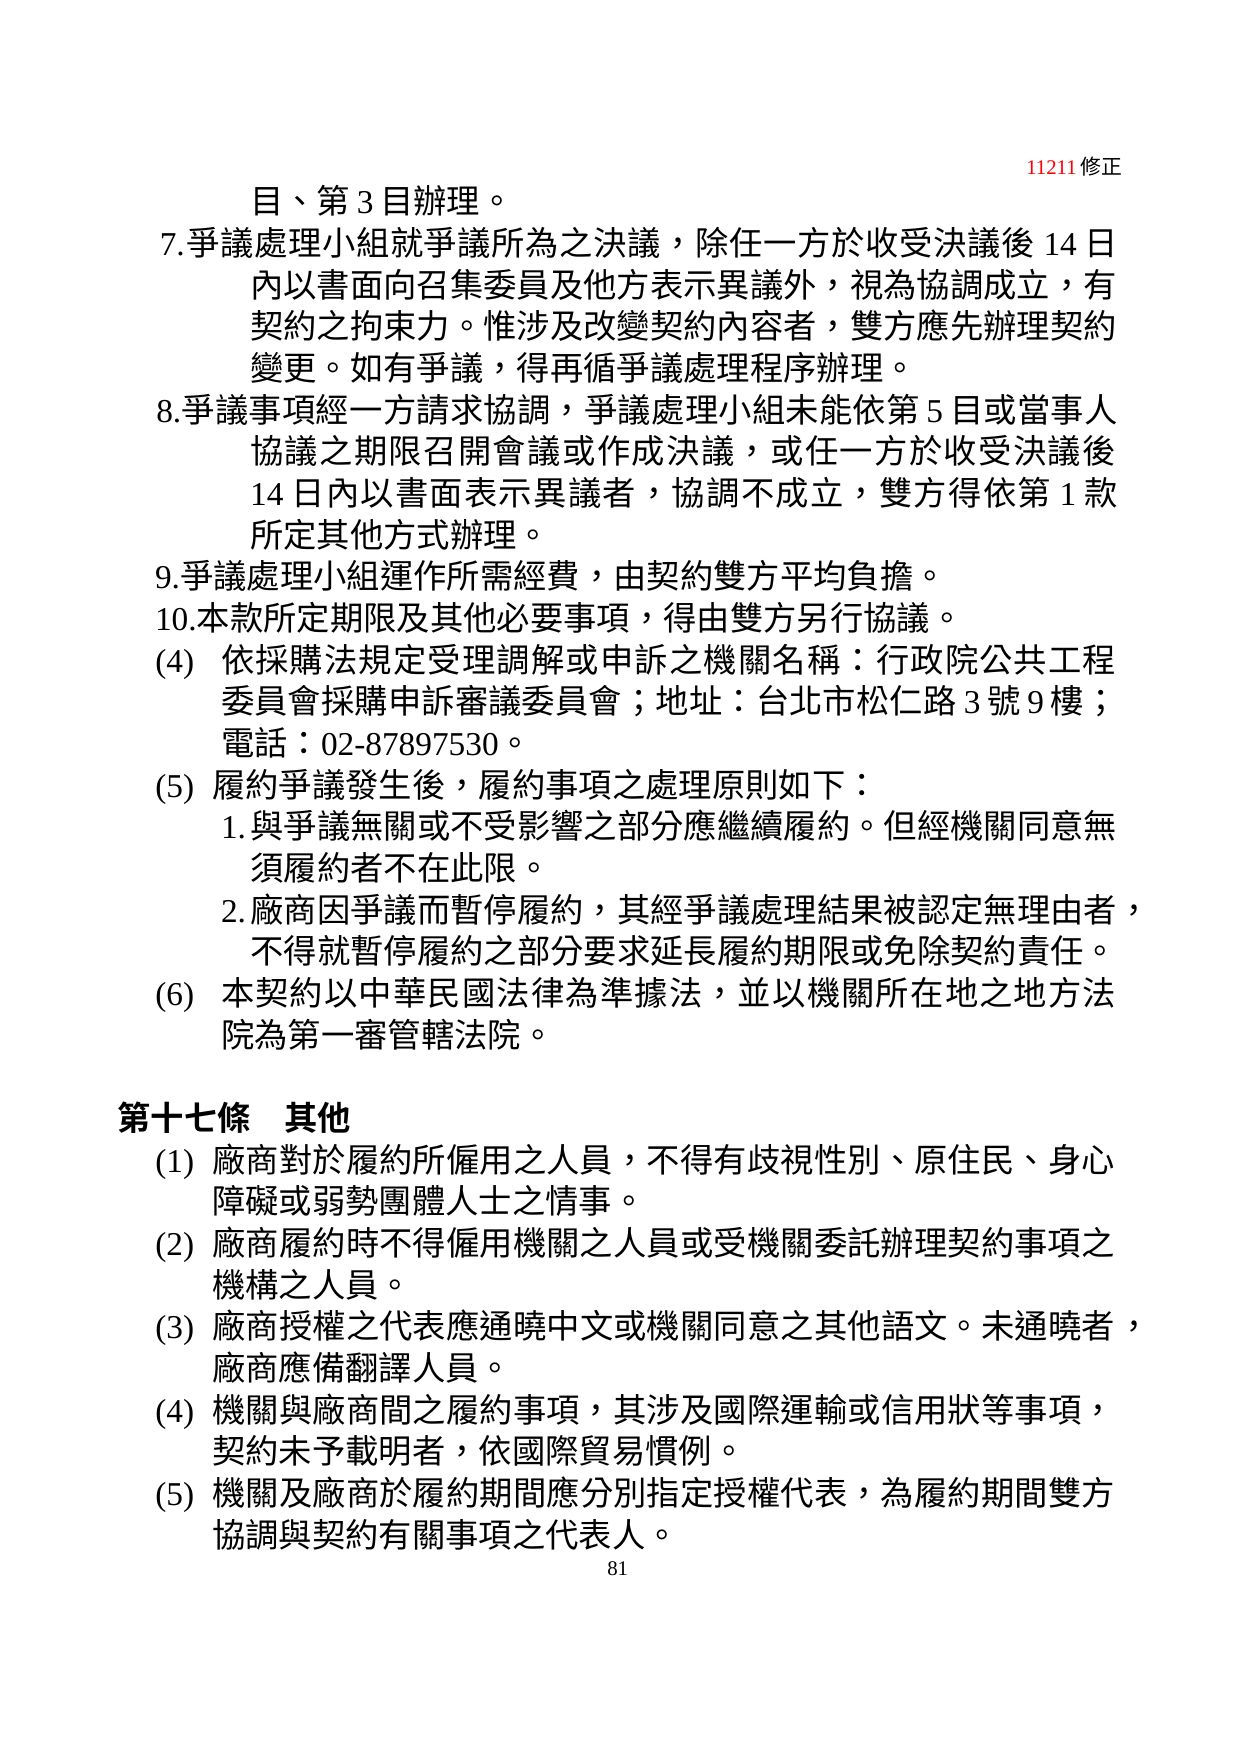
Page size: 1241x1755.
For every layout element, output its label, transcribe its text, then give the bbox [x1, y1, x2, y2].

list 履約爭議發生後，履約事項之處理原則如下： [155, 764, 1117, 806]
list 依採購法規定受理調解或申訴之機關名稱：行政院公共工程委員會採購申訴審議委員會；地址：台北市松仁路3號9樓；電話：02-87897530。 [155, 639, 1117, 764]
text 8.爭議事項經一方請求協調，爭議處理小組未能依第5目或當事人協議之期限召開會議或作成決議，或任一方於收受決議後14日內以書面表示異議者，協調不成立，雙方得依第1款所定其他方式辦理。 [88, 389, 1117, 556]
list 機關與廠商間之履約事項，其涉及國際運輸或信用狀等事項，契約未予載明者，依國際貿易慣例。 [155, 1389, 1117, 1472]
list 廠商對於履約所僱用之人員，不得有歧視性別、原住民、身心障礙或弱勢團體人士之情事。 [155, 1139, 1117, 1222]
text 目、第3目辦理。 [88, 181, 1117, 222]
text 第十七條 其他 [117, 1097, 1117, 1139]
list 本契約以中華民國法律為準據法，並以機關所在地之地方法院為第一審管轄法院。 [155, 972, 1117, 1056]
text 7.爭議處理小組就爭議所為之決議，除任一方於收受決議後14日內以書面向召集委員及他方表示異議外，視為協調成立，有契約之拘束力。惟涉及改變契約內容者，雙方應先辦理契約變更。如有爭議，得再循爭議處理程序辦理。 [88, 222, 1117, 389]
list 與爭議無關或不受影響之部分應繼續履約。但經機關同意無須履約者不在此限。 [221, 806, 1117, 889]
list 廠商授權之代表應通曉中文或機關同意之其他語文。未通曉者，廠商應備翻譯人員。 [155, 1306, 1117, 1389]
text 10.本款所定期限及其他必要事項，得由雙方另行協議。 [88, 597, 1117, 639]
list 機關及廠商於履約期間應分別指定授權代表，為履約期間雙方協調與契約有關事項之代表人。 [155, 1472, 1117, 1556]
list 廠商因爭議而暫停履約，其經爭議處理結果被認定無理由者，不得就暫停履約之部分要求延長履約期限或免除契約責任。 [221, 889, 1117, 972]
list 廠商履約時不得僱用機關之人員或受機關委託辦理契約事項之機構之人員。 [155, 1222, 1117, 1306]
text 9.爭議處理小組運作所需經費，由契約雙方平均負擔。 [88, 556, 1117, 597]
